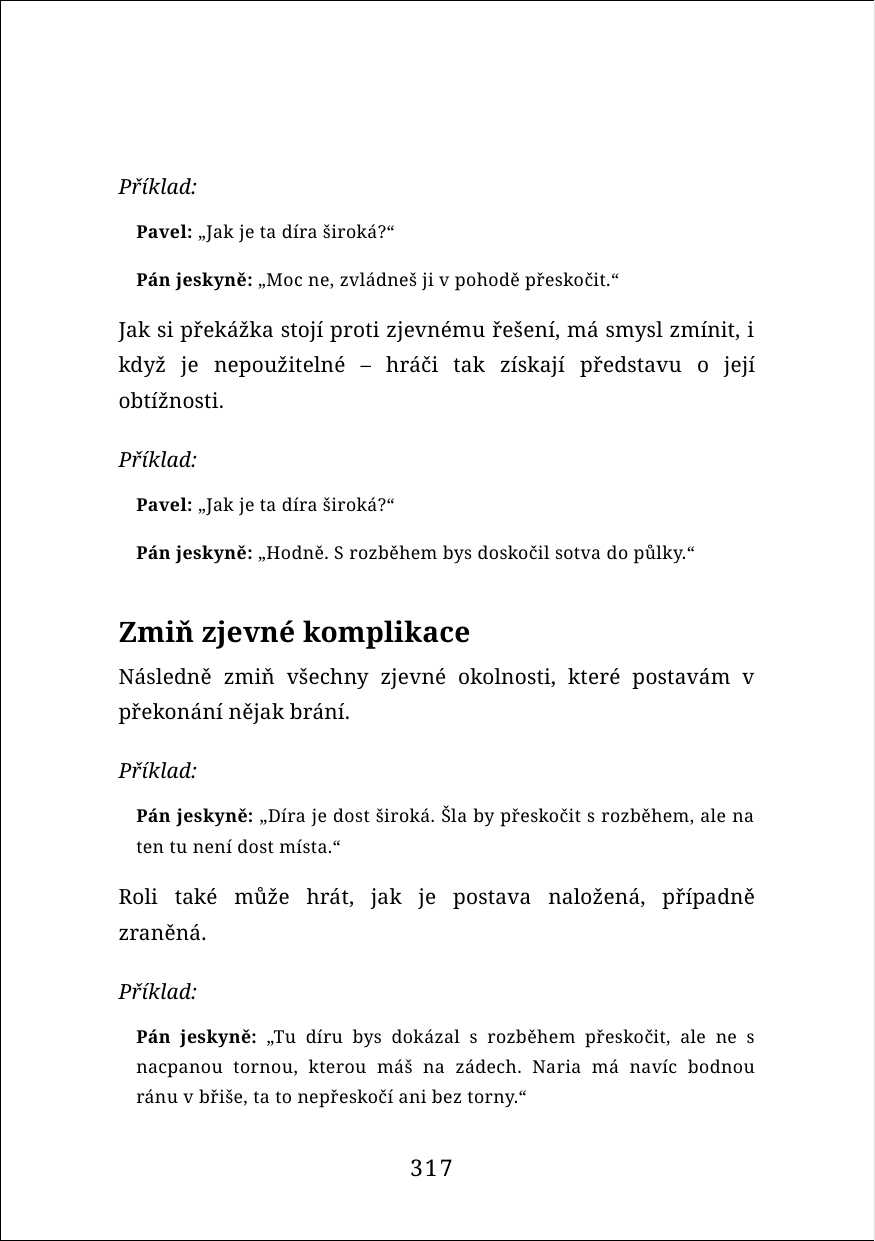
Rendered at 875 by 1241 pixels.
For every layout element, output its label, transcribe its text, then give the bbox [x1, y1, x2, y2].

text Pán jeskyně: „Tu díru bys dokázal s rozběhem přeskočit, ale ne s nacpanou tornou, kterou máš na zádech. Naria má navíc bodnou ránu v břiše, ta to nepřeskočí ani bez torny.“ [136, 1024, 756, 1109]
text Roli také může hrát, jak je postava naložená, případně zraněná. [118, 882, 756, 946]
text Příklad: [118, 757, 756, 785]
text Pavel: „Jak je ta díra široká?“ [136, 219, 756, 243]
subtitle Zmiň zjevné komplikace [118, 612, 756, 650]
text Příklad: [118, 172, 756, 200]
text Pavel: „Jak je ta díra široká?“ [136, 492, 756, 517]
text Následně zmiň všechny zjevné okolnosti, které postavám v překonání nějak brání. [118, 662, 756, 726]
text Pán jeskyně: „Díra je dost široká. Šla by přeskočit s rozběhem, ale na ten tu není dost místa.“ [136, 804, 756, 858]
text Příklad: [118, 445, 756, 473]
text Pán jeskyně: „Hodně. S rozběhem bys doskočil sotva do půlky.“ [136, 540, 756, 564]
text Příklad: [118, 977, 756, 1005]
text Jak si překážka stojí proti zjevnému řešení, má smysl zmínit, i když je nepoužitelné – hráči tak získají představu o její obtížnosti. [118, 315, 756, 414]
text Pán jeskyně: „Moc ne, zvládneš ji v pohodě přeskočit.“ [136, 267, 756, 291]
